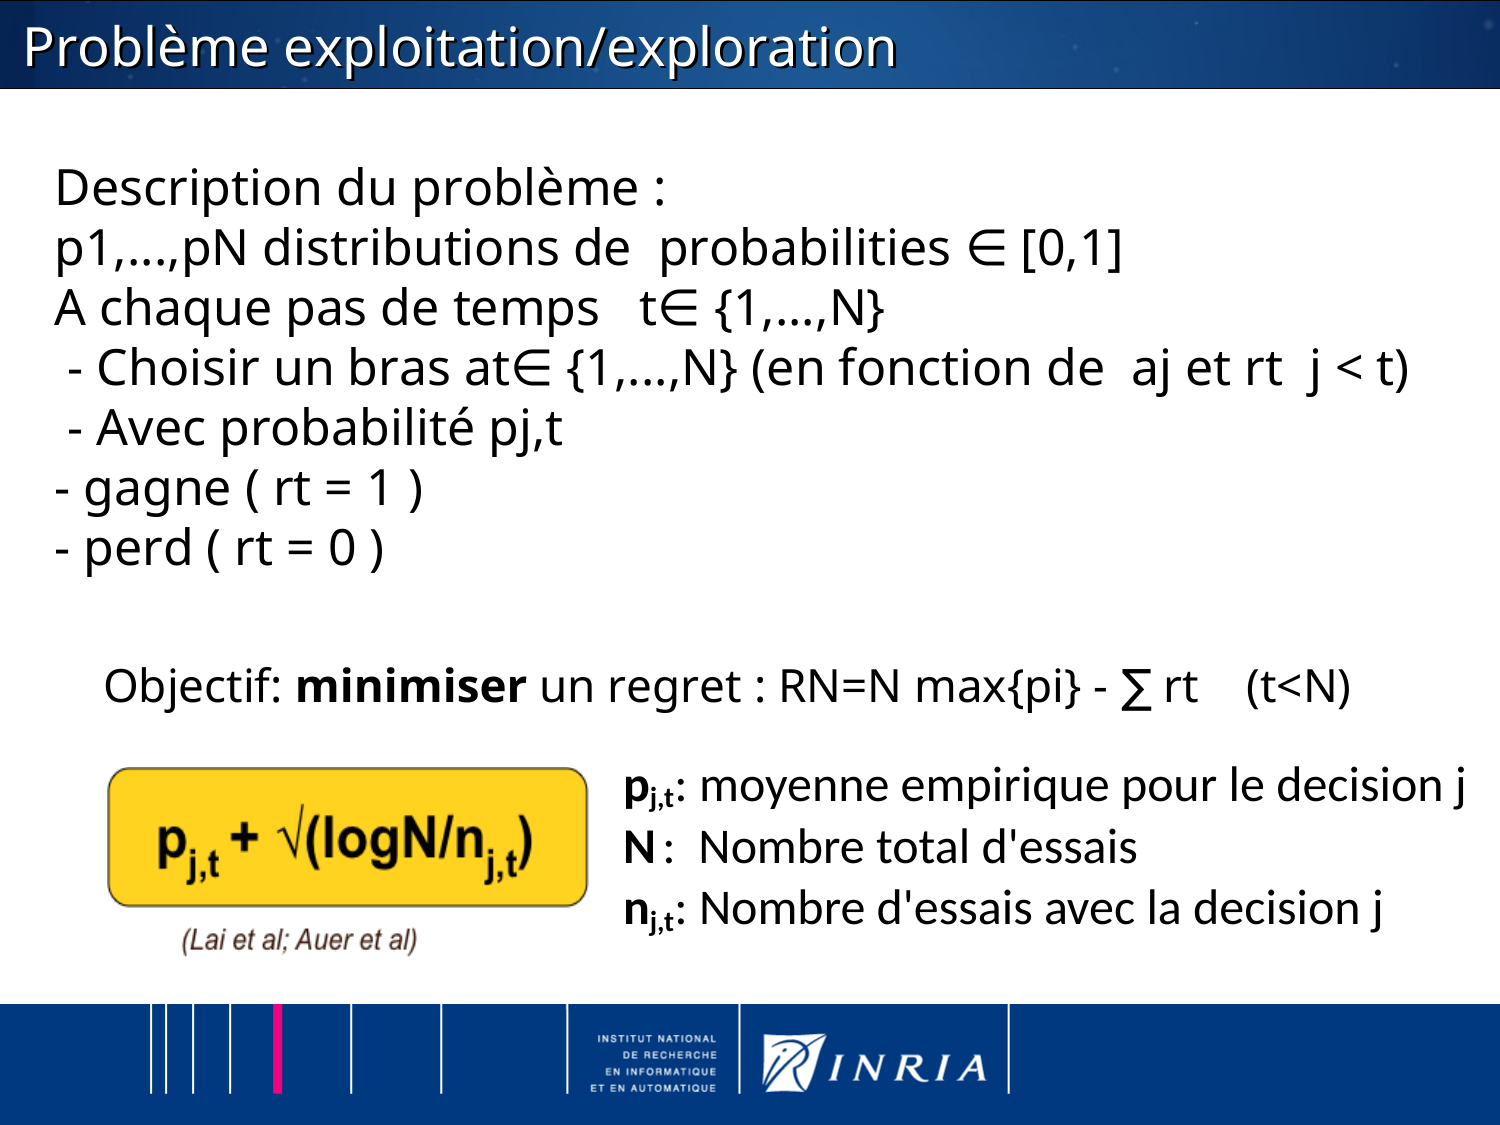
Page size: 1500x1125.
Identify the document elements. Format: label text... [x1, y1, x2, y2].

text_box Objectif: minimiser un regret : RN=N max{pi} - ∑ rt (t<N) [88, 649, 1447, 720]
text_box Problème exploitation/exploration [0, 0, 1500, 89]
text_box Description du problème : p1,...,pN distributions de probabilities ∈ [0,1] A chaque pas de temps t∈ {1,...,N} - Choisir un bras at∈ {1,...,N} (en fonction de aj et rt j < t) - Avec probabilité pj,t - gagne ( rt = 1 ) - perd ( rt = 0 ) [39, 147, 1437, 583]
text_box pj,t: moyenne empirique pour le decision j N : Nombre total d'essais nj,t: Nombre d'essais avec la decision j [608, 744, 1495, 945]
picture [106, 767, 668, 972]
picture [0, 1004, 1500, 1125]
